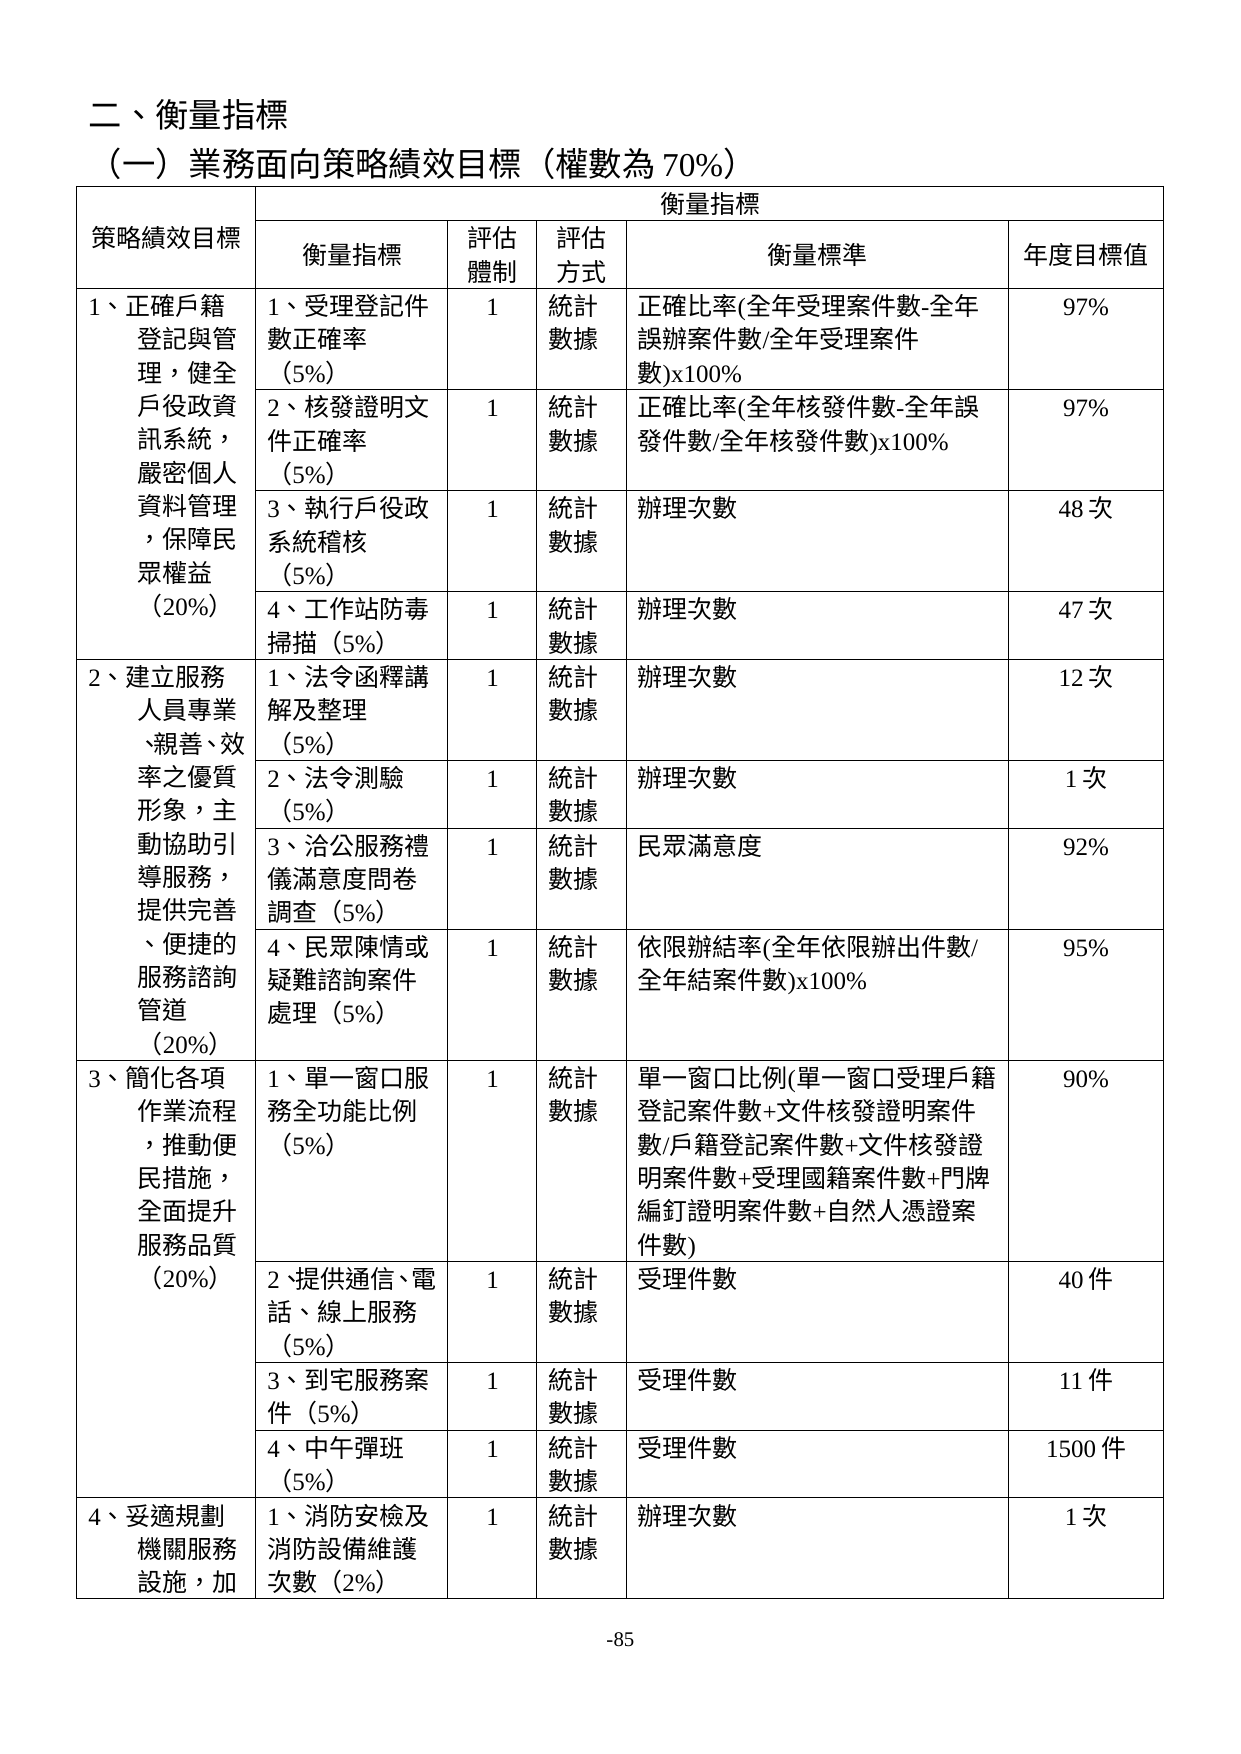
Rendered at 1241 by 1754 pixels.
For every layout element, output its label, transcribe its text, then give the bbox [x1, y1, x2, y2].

table_cell 97% [1009, 390, 1163, 490]
table_cell 統計數據 [537, 1363, 626, 1429]
table_cell 11件 [1009, 1363, 1163, 1429]
table_cell 建立服務人員專業、親善、效率之優質形象，主動協助引導服務，提供完善、便捷的服務諮詢管道（20%） [77, 660, 255, 1060]
table_cell 4、中午彈班（5%） [256, 1431, 447, 1497]
table_cell 40件 [1009, 1262, 1163, 1362]
table_cell 2、法令測驗（5%） [256, 761, 447, 827]
table_cell 統計數據 [537, 829, 626, 928]
table_cell 統計數據 [537, 289, 626, 389]
table_cell 1 [448, 390, 536, 490]
table_cell 3、執行戶役政系統稽核（5%） [256, 491, 447, 591]
table_cell 3、洽公服務禮儀滿意度問卷調查（5%） [256, 829, 447, 928]
table_cell 1500件 [1009, 1431, 1163, 1497]
table_cell 1 [448, 289, 536, 389]
table_cell 1 [448, 1363, 536, 1429]
table_header 衡量指標 [256, 187, 1163, 220]
table_cell 正確戶籍登記與管理，健全戶役政資訊系統，嚴密個人資料管理，保障民眾權益（20%） [77, 289, 255, 659]
table_cell 1 [448, 761, 536, 827]
table_cell 妥適規劃機關服務設施，加 [77, 1498, 255, 1598]
table_cell 97% [1009, 289, 1163, 389]
table_cell 2、提供通信、電話、線上服務（5%） [256, 1262, 447, 1362]
table_cell 受理件數 [627, 1363, 1008, 1429]
table_cell 1次 [1009, 1498, 1163, 1598]
table_cell 衡量指標 [256, 221, 447, 288]
table_cell 正確比率(全年核發件數-全年誤發件數/全年核發件數)x100% [627, 390, 1008, 490]
table_cell 1 [448, 491, 536, 591]
table_cell 1、單一窗口服務全功能比例（5%） [256, 1061, 447, 1261]
table_cell 受理件數 [627, 1431, 1008, 1497]
table_cell 1 [448, 930, 536, 1060]
text （一）業務面向策略績效目標（權數為70%） [88, 137, 1152, 186]
table_cell 評估方式 [537, 221, 626, 288]
table_cell 正確比率(全年受理案件數-全年誤辦案件數/全年受理案件數)x100% [627, 289, 1008, 389]
table_cell 1、法令函釋講解及整理（5%） [256, 660, 447, 760]
table_cell 統計數據 [537, 390, 626, 490]
table_cell 統計數據 [537, 491, 626, 591]
table_cell 1 [448, 1262, 536, 1362]
table_cell 單一窗口比例(單一窗口受理戶籍登記案件數+文件核發證明案件數/戶籍登記案件數+文件核發證明案件數+受理國籍案件數+門牌編釘證明案件數+自然人憑證案件數) [627, 1061, 1008, 1261]
table_cell 統計數據 [537, 1061, 626, 1261]
table_cell 統計數據 [537, 660, 626, 760]
table_cell 統計數據 [537, 1498, 626, 1598]
table_cell 辦理次數 [627, 1498, 1008, 1598]
table_cell 2、核發證明文件正確率（5%） [256, 390, 447, 490]
table_cell 衡量標準 [627, 221, 1008, 288]
table_cell 年度目標值 [1009, 221, 1163, 288]
table_cell 統計數據 [537, 1262, 626, 1362]
table_cell 統計數據 [537, 592, 626, 659]
table_cell 92% [1009, 829, 1163, 928]
table_cell 4、工作站防毒掃描（5%） [256, 592, 447, 659]
table_cell 辦理次數 [627, 761, 1008, 827]
table_header 策略績效目標 [77, 187, 255, 288]
table_cell 評估體制 [448, 221, 536, 288]
table_cell 民眾滿意度 [627, 829, 1008, 928]
table_cell 4、民眾陳情或疑難諮詢案件處理（5%） [256, 930, 447, 1060]
table_cell 1、消防安檢及消防設備維護次數（2%） [256, 1498, 447, 1598]
table_cell 1次 [1009, 761, 1163, 827]
text 二、衡量指標 [88, 89, 1152, 137]
table_cell 1 [448, 660, 536, 760]
table_cell 95% [1009, 930, 1163, 1060]
table_cell 依限辦結率(全年依限辦出件數/全年結案件數)x100% [627, 930, 1008, 1060]
table_cell 統計數據 [537, 761, 626, 827]
table_cell 辦理次數 [627, 491, 1008, 591]
table_cell 1 [448, 1498, 536, 1598]
table_cell 統計數據 [537, 1431, 626, 1497]
table_cell 辦理次數 [627, 660, 1008, 760]
table_cell 1 [448, 1061, 536, 1261]
table_cell 1 [448, 592, 536, 659]
table_cell 47次 [1009, 592, 1163, 659]
table_cell 90% [1009, 1061, 1163, 1261]
table_cell 簡化各項作業流程，推動便民措施，全面提升服務品質（20%） [77, 1061, 255, 1497]
table_cell 受理件數 [627, 1262, 1008, 1362]
table_cell 1 [448, 1431, 536, 1497]
table_cell 48次 [1009, 491, 1163, 591]
table_cell 統計數據 [537, 930, 626, 1060]
table_cell 辦理次數 [627, 592, 1008, 659]
table_cell 3、到宅服務案件（5%） [256, 1363, 447, 1429]
table_cell 1、受理登記件數正確率（5%） [256, 289, 447, 389]
table_cell 1 [448, 829, 536, 928]
table_cell 12次 [1009, 660, 1163, 760]
